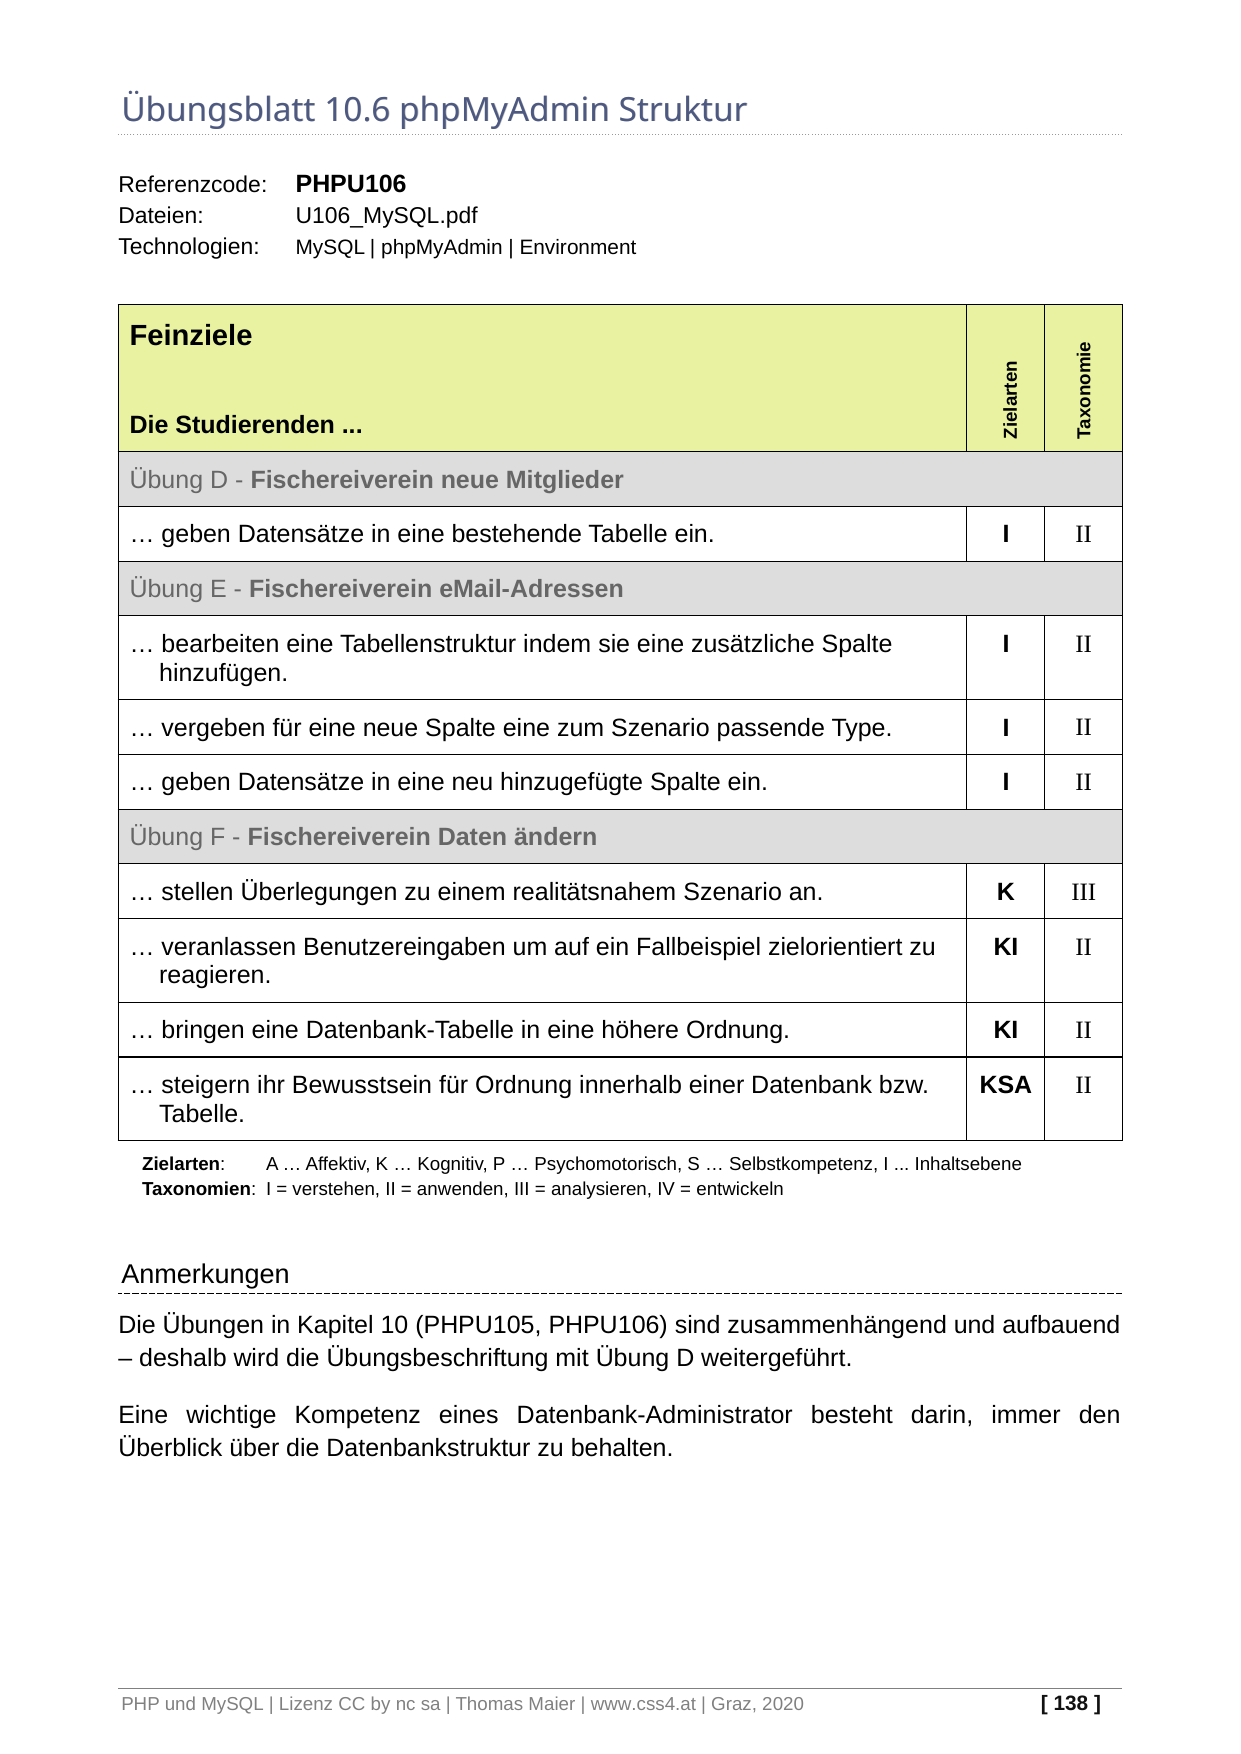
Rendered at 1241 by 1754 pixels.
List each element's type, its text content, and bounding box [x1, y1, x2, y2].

table_cell Übung D - Fischereiverein neue Mitglieder [119, 452, 1122, 506]
table_cell II [1045, 1058, 1122, 1140]
table_cell KSA [967, 1058, 1044, 1140]
table_cell … bearbeiten eine Tabellenstruktur indem sie eine zusätzliche Spalte hinzufügen. [119, 616, 966, 699]
table_cell … stellen Überlegungen zu einem realitätsnahem Szenario an. [119, 864, 966, 918]
table_cell II [1045, 616, 1122, 699]
table_cell II [1045, 700, 1122, 754]
table_cell I [967, 755, 1044, 808]
table_cell I [967, 616, 1044, 699]
text Die Übungen in Kapitel 10 (PHPU105, PHPU106) sind zusammenhängend und aufbauend – deshalb wird die Übungsbeschriftung mit Übung D weitergeführt. [118, 1310, 1122, 1372]
table_cell … veranlassen Benutzereingaben um auf ein Fallbeispiel zielorientiert zu reagieren. [119, 919, 966, 1002]
table_cell … geben Datensätze in eine neu hinzugefügte Spalte ein. [119, 755, 966, 808]
table_cell I [967, 700, 1044, 754]
table_cell KI [967, 919, 1044, 1002]
text Zielarten: A … Affektiv, K … Kognitiv, P … Psychomotorisch, S … Selbstkompetenz, I ... Inhaltsebene Taxonomien: I = verstehen, II = anwenden, III = analysieren, IV = entwickeln [142, 1153, 1122, 1199]
text Referenzcode: PHPU106 [118, 169, 1122, 198]
table_cell … steigern ihr Bewusstsein für Ordnung innerhalb einer Datenbank bzw. Tabelle. [119, 1058, 966, 1140]
table_cell … bringen eine Datenbank-Tabelle in eine höhere Ordnung. [119, 1003, 966, 1056]
table_cell II [1045, 1003, 1122, 1056]
table_header Taxonomie [1045, 305, 1122, 451]
table_cell II [1045, 507, 1122, 561]
text Anmerkungen [118, 1256, 1122, 1293]
subtitle Übungsblatt 10.6 phpMyAdmin Struktur [118, 83, 1122, 134]
table_cell … geben Datensätze in eine bestehende Tabelle ein. [119, 507, 966, 561]
table_header Feinziele Die Studierenden ... [119, 305, 966, 451]
table_cell I [967, 507, 1044, 561]
table_cell … vergeben für eine neue Spalte eine zum Szenario passende Type. [119, 700, 966, 754]
table_cell K [967, 864, 1044, 918]
table_cell Übung E - Fischereiverein eMail-Adressen [119, 562, 1122, 615]
text Dateien: U106_MySQL.pdf [118, 202, 1122, 229]
text Eine wichtige Kompetenz eines Datenbank-Administrator besteht darin, immer den Überblick über die Datenbankstruktur zu behalten. [118, 1400, 1122, 1462]
table_cell II [1045, 755, 1122, 808]
table_cell KI [967, 1003, 1044, 1056]
table_cell II [1045, 919, 1122, 1002]
table_cell Übung F - Fischereiverein Daten ändern [119, 810, 1122, 863]
table_header Zielarten [967, 305, 1044, 451]
table_cell III [1045, 864, 1122, 918]
text Technologien: MySQL | phpMyAdmin | Environment [118, 233, 1122, 259]
